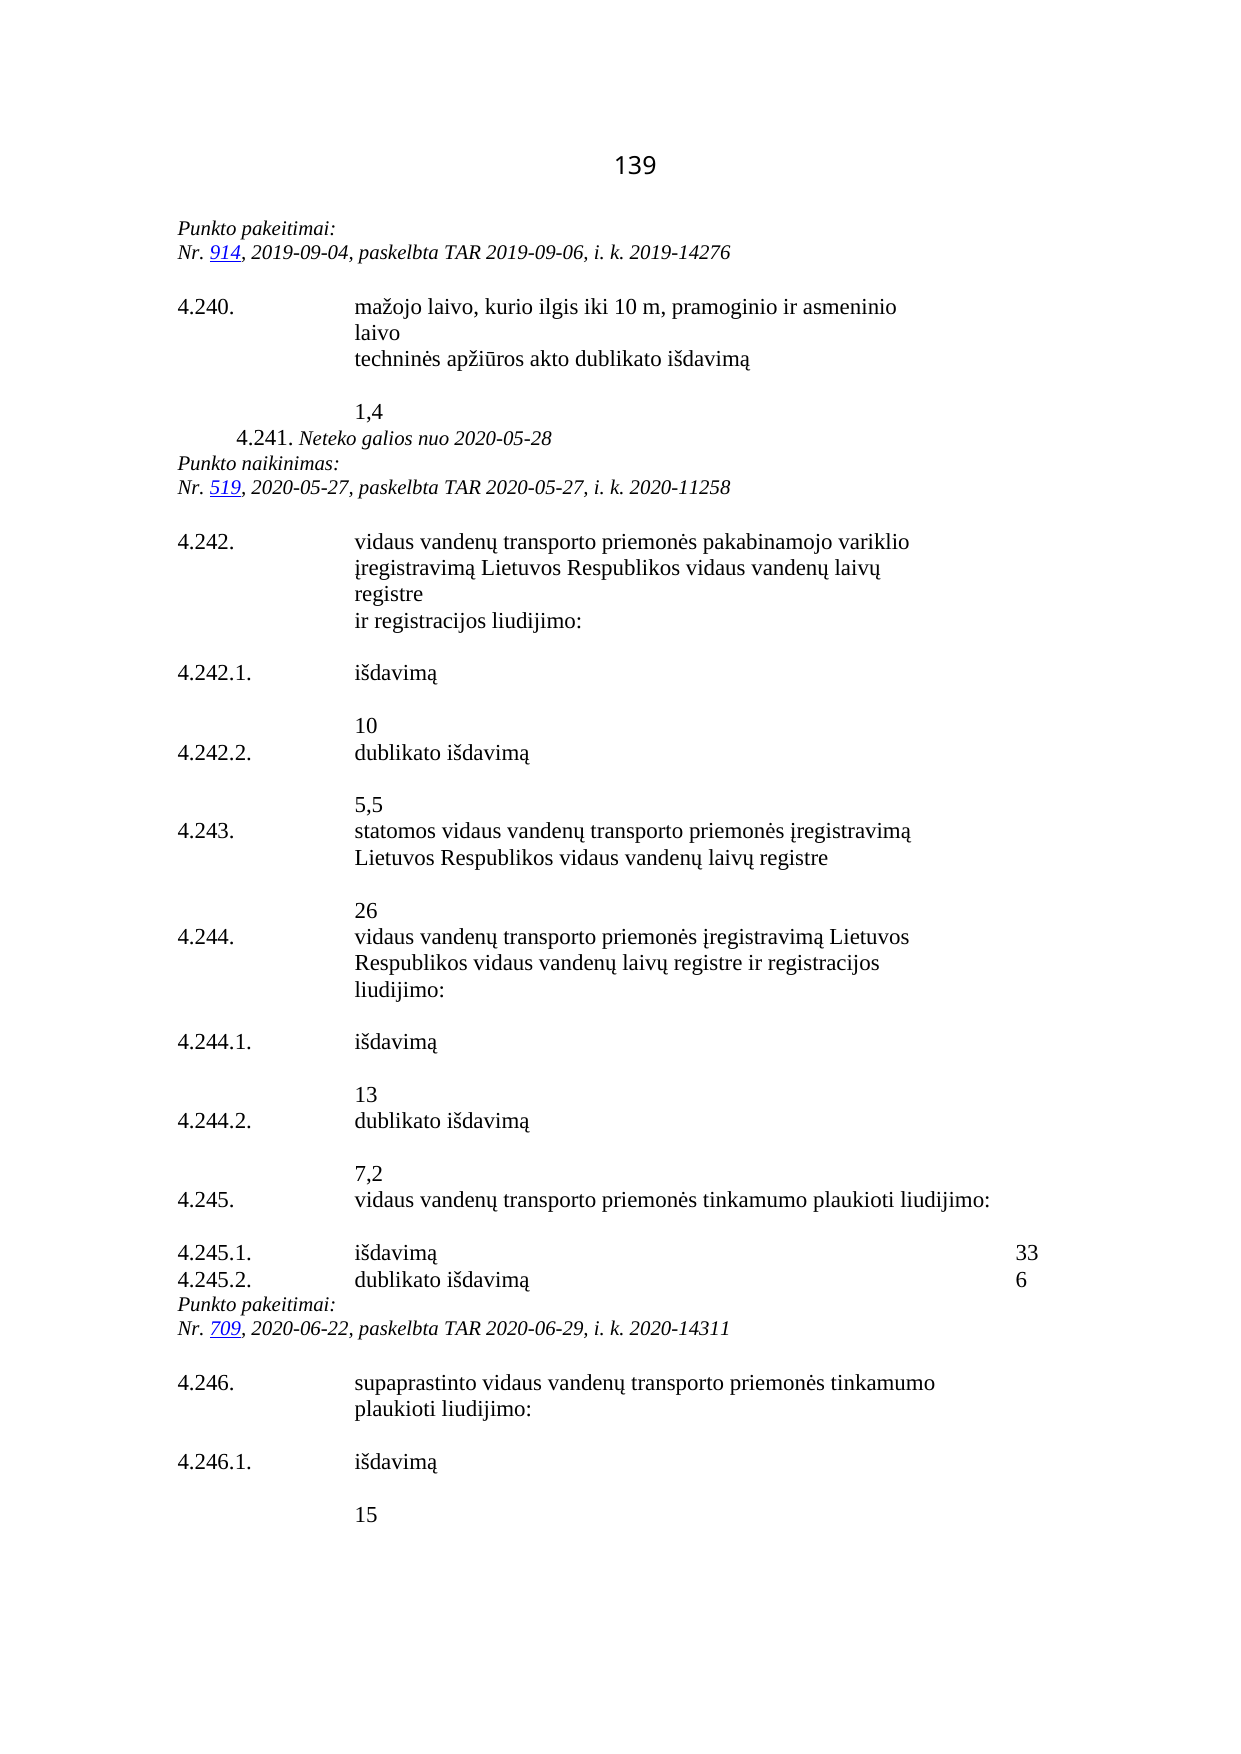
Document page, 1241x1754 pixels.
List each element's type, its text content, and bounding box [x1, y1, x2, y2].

text 4.240. mažojo laivo, kurio ilgis iki 10 m, pramoginio ir asmeninio laivo [177, 293, 945, 345]
text 4.243. statomos vidaus vandenų transporto priemonės įregistravimą [177, 818, 945, 844]
text Respublikos vidaus vandenų laivų registre ir registracijos [354, 949, 945, 976]
text Punkto pakeitimai: [177, 1292, 1092, 1316]
text įregistravimą Lietuvos Respublikos vidaus vandenų laivų registre [354, 554, 945, 607]
text Lietuvos Respublikos vidaus vandenų laivų registre 26 [354, 844, 945, 923]
text liudijimo: [354, 976, 945, 1028]
text Nr. 519, 2020-05-27, paskelbta TAR 2020-05-27, i. k. 2020-11258 [177, 475, 1092, 499]
text Nr. 709, 2020-06-22, paskelbta TAR 2020-06-29, i. k. 2020-14311 [177, 1316, 1092, 1340]
text 4.241. Neteko galios nuo 2020-05-28 [177, 424, 1092, 451]
text Punkto naikinimas: [177, 451, 1092, 475]
text 4.245.2. dublikato išdavimą 6 [177, 1266, 1092, 1292]
text Punkto pakeitimai: [177, 216, 1092, 240]
text 4.242.2. dublikato išdavimą 5,5 [177, 738, 945, 818]
text techninės apžiūros akto dublikato išdavimą 1,4 [354, 345, 945, 424]
text 4.244.2. dublikato išdavimą 7,2 [177, 1107, 945, 1187]
text 4.246. supaprastinto vidaus vandenų transporto priemonės tinkamumo plaukioti liudijimo: [177, 1369, 1004, 1448]
text 4.246.1. išdavimą 15 [177, 1448, 1004, 1527]
text 4.244. vidaus vandenų transporto priemonės įregistravimą Lietuvos [177, 923, 945, 949]
text 4.242. vidaus vandenų transporto priemonės pakabinamojo variklio [177, 528, 945, 554]
text 4.242.1. išdavimą 10 [177, 659, 945, 738]
text 4.244.1. išdavimą 13 [177, 1028, 945, 1107]
text Nr. 914, 2019-09-04, paskelbta TAR 2019-09-06, i. k. 2019-14276 [177, 240, 1092, 264]
text ir registracijos liudijimo: [354, 607, 945, 659]
text 4.245.1. išdavimą 33 [177, 1239, 1092, 1266]
text 4.245. vidaus vandenų transporto priemonės tinkamumo plaukioti liudijimo: [177, 1187, 1004, 1239]
